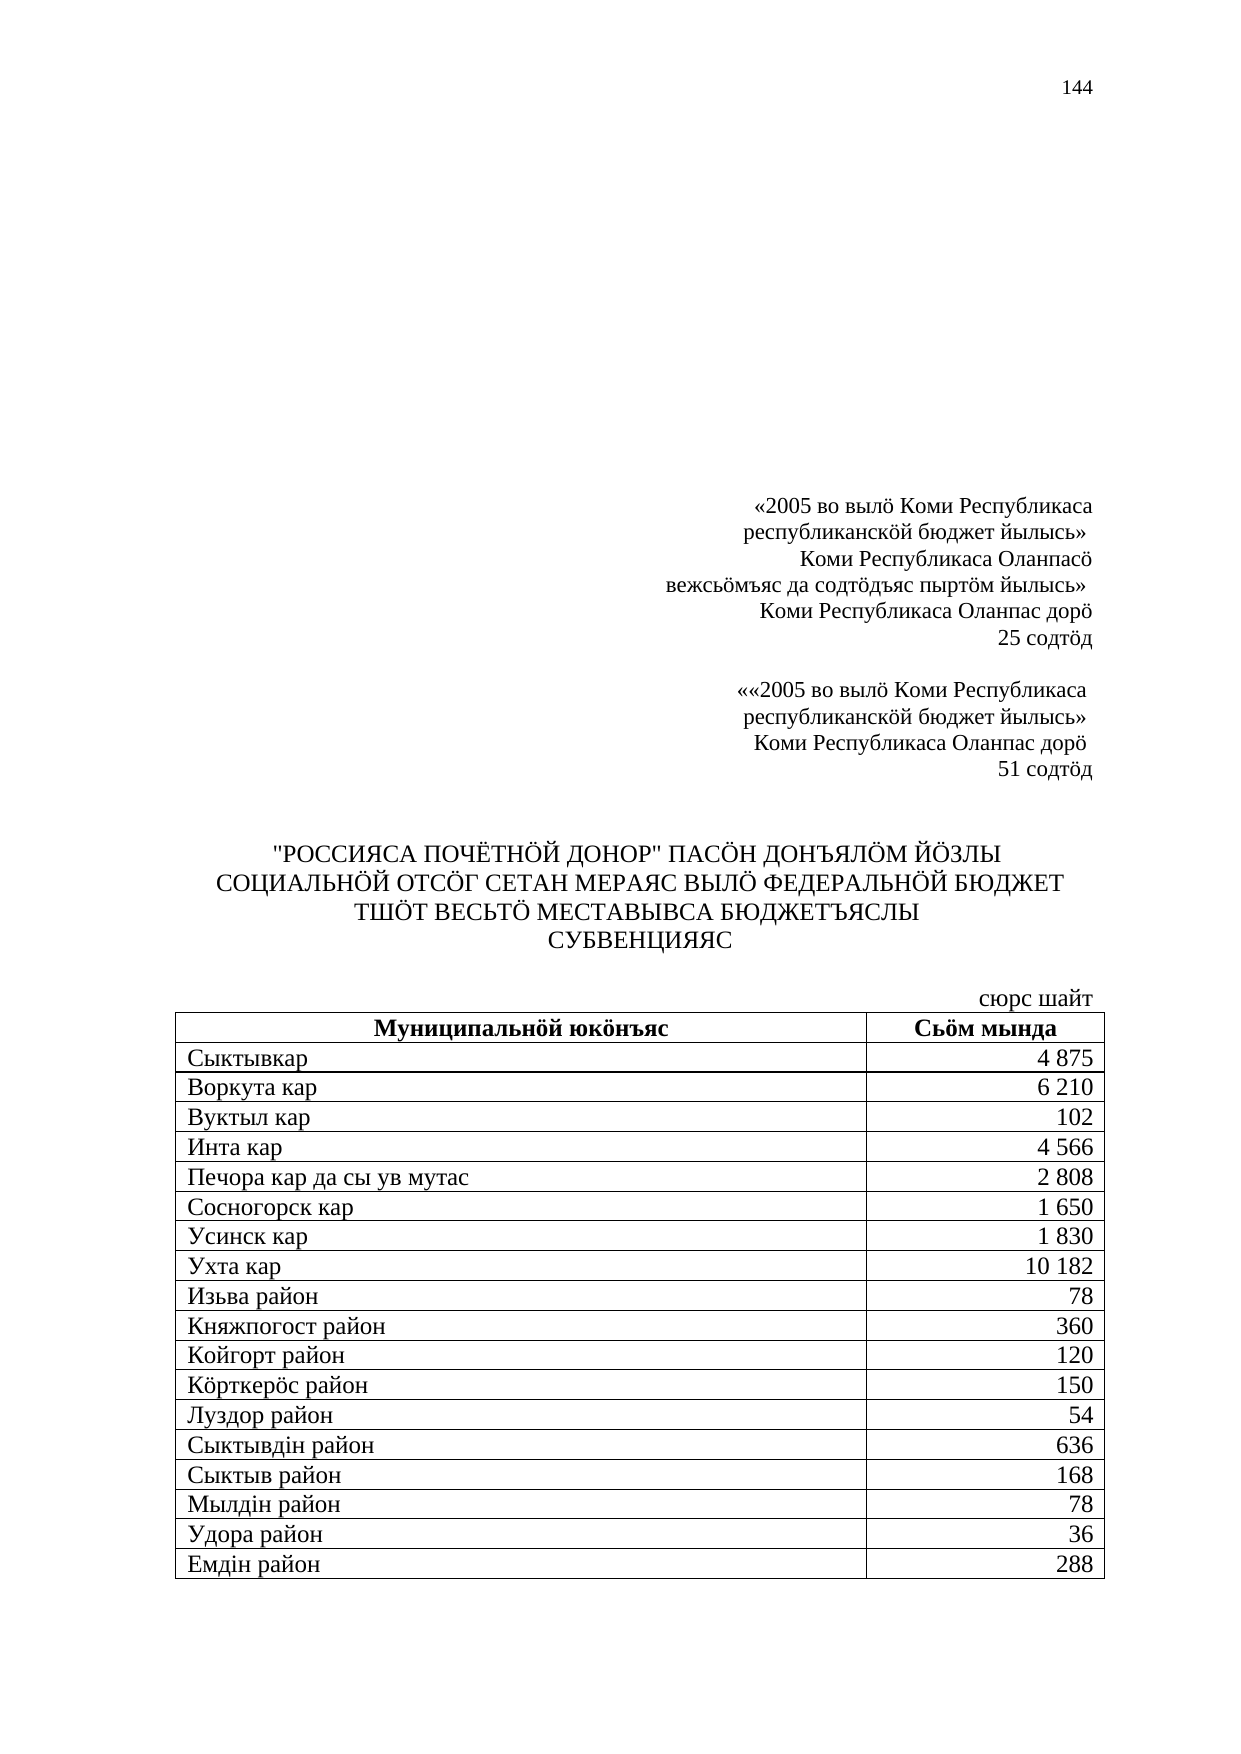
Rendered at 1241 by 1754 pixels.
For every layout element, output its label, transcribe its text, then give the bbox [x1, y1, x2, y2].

text вежсьöмъяс да содтöдъяс пыртöм йылысь» [187, 571, 1093, 597]
text сюрс шайт [187, 983, 1093, 1012]
table_cell Сыктывдiн район [176, 1430, 866, 1459]
table_cell [1105, 1131, 1148, 1161]
table_cell Удора район [176, 1519, 866, 1548]
table_cell [1105, 1042, 1148, 1071]
table_cell Воркута кар [176, 1073, 866, 1101]
table_cell 4 875 [867, 1043, 1104, 1071]
table_cell 4 566 [867, 1132, 1104, 1161]
text 25 содтöд [187, 624, 1093, 650]
text «2005 во вылö Коми Республикаса [187, 492, 1093, 518]
table_cell [1105, 1489, 1148, 1518]
table_cell Койгорт район [176, 1341, 866, 1369]
table_cell [1105, 1250, 1148, 1280]
table_cell Луздор район [176, 1400, 866, 1429]
table_cell 168 [867, 1460, 1104, 1488]
table_cell Инта кар [176, 1132, 866, 1161]
table_cell 78 [867, 1281, 1104, 1310]
table_cell [1105, 1191, 1148, 1220]
table_cell [1105, 1548, 1148, 1578]
text Коми Республикаса Оланпас дорö [187, 729, 1093, 755]
table_cell [1105, 1340, 1148, 1369]
table_cell Мылдiн район [176, 1490, 866, 1518]
table_cell Печора кар да сы ув мутас [176, 1162, 866, 1191]
table_cell 360 [867, 1311, 1104, 1339]
table_cell 2 808 [867, 1162, 1104, 1191]
table_cell 36 [867, 1519, 1104, 1548]
table_cell 150 [867, 1370, 1104, 1399]
text Коми Республикаса Оланпас дорö [187, 597, 1093, 624]
text СОЦИАЛЬНÖЙ ОТСÖГ СЕТАН МЕРАЯС ВЫЛÖ ФЕДЕРАЛЬНÖЙ БЮДЖЕТ ТШÖТ ВЕСЬТÖ МЕСТАВЫВСА БЮДЖЕТЪЯСЛЫ [187, 868, 1093, 926]
table_cell Кöрткерöс район [176, 1370, 866, 1399]
table_cell [1105, 1399, 1148, 1429]
table_cell 54 [867, 1400, 1104, 1429]
text Коми Республикаса Оланпасö [187, 544, 1093, 571]
table_cell 6 210 [867, 1073, 1104, 1101]
text республиканскöй бюджет йылысь» [187, 703, 1093, 729]
table_header [1105, 1012, 1148, 1042]
table_cell 120 [867, 1341, 1104, 1369]
table_header Муниципальнöй юкöнъяс [176, 1013, 866, 1042]
table_cell 10 182 [867, 1251, 1104, 1280]
table_cell Усинск кар [176, 1221, 866, 1250]
table_cell 1 830 [867, 1221, 1104, 1250]
table_cell 288 [867, 1549, 1104, 1578]
table_cell [1105, 1459, 1148, 1488]
table_cell Вуктыл кар [176, 1102, 866, 1131]
text 51 содтöд [187, 755, 1093, 782]
table_cell 102 [867, 1102, 1104, 1131]
table_cell 1 650 [867, 1192, 1104, 1220]
table_cell Ухта кар [176, 1251, 866, 1280]
table_header Сьöм мында [867, 1013, 1104, 1042]
table_cell Сыктыв район [176, 1460, 866, 1488]
table_cell [1105, 1161, 1148, 1191]
table_cell [1105, 1280, 1148, 1310]
table_cell 636 [867, 1430, 1104, 1459]
table_cell Сосногорск кар [176, 1192, 866, 1220]
table_cell Княжпогост район [176, 1311, 866, 1339]
table_cell [1105, 1310, 1148, 1339]
table_cell [1105, 1220, 1148, 1250]
table_cell 78 [867, 1490, 1104, 1518]
text СУБВЕНЦИЯЯС [187, 926, 1093, 954]
table_cell Изьва район [176, 1281, 866, 1310]
table_cell [1105, 1101, 1148, 1131]
table_cell Сыктывкар [176, 1043, 866, 1071]
text республиканскöй бюджет йылысь» [187, 518, 1093, 544]
table_cell [1105, 1369, 1148, 1399]
table_cell [1105, 1429, 1148, 1459]
text "РОССИЯСА ПОЧЁТНÖЙ ДОНОР" ПАСÖН ДОНЪЯЛÖМ ЙÖЗЛЫ [187, 839, 1093, 868]
table_cell [1105, 1071, 1148, 1101]
text ««2005 во вылö Коми Республикаса [187, 676, 1093, 703]
table_cell [1105, 1518, 1148, 1548]
table_cell Емдiн район [176, 1549, 866, 1578]
